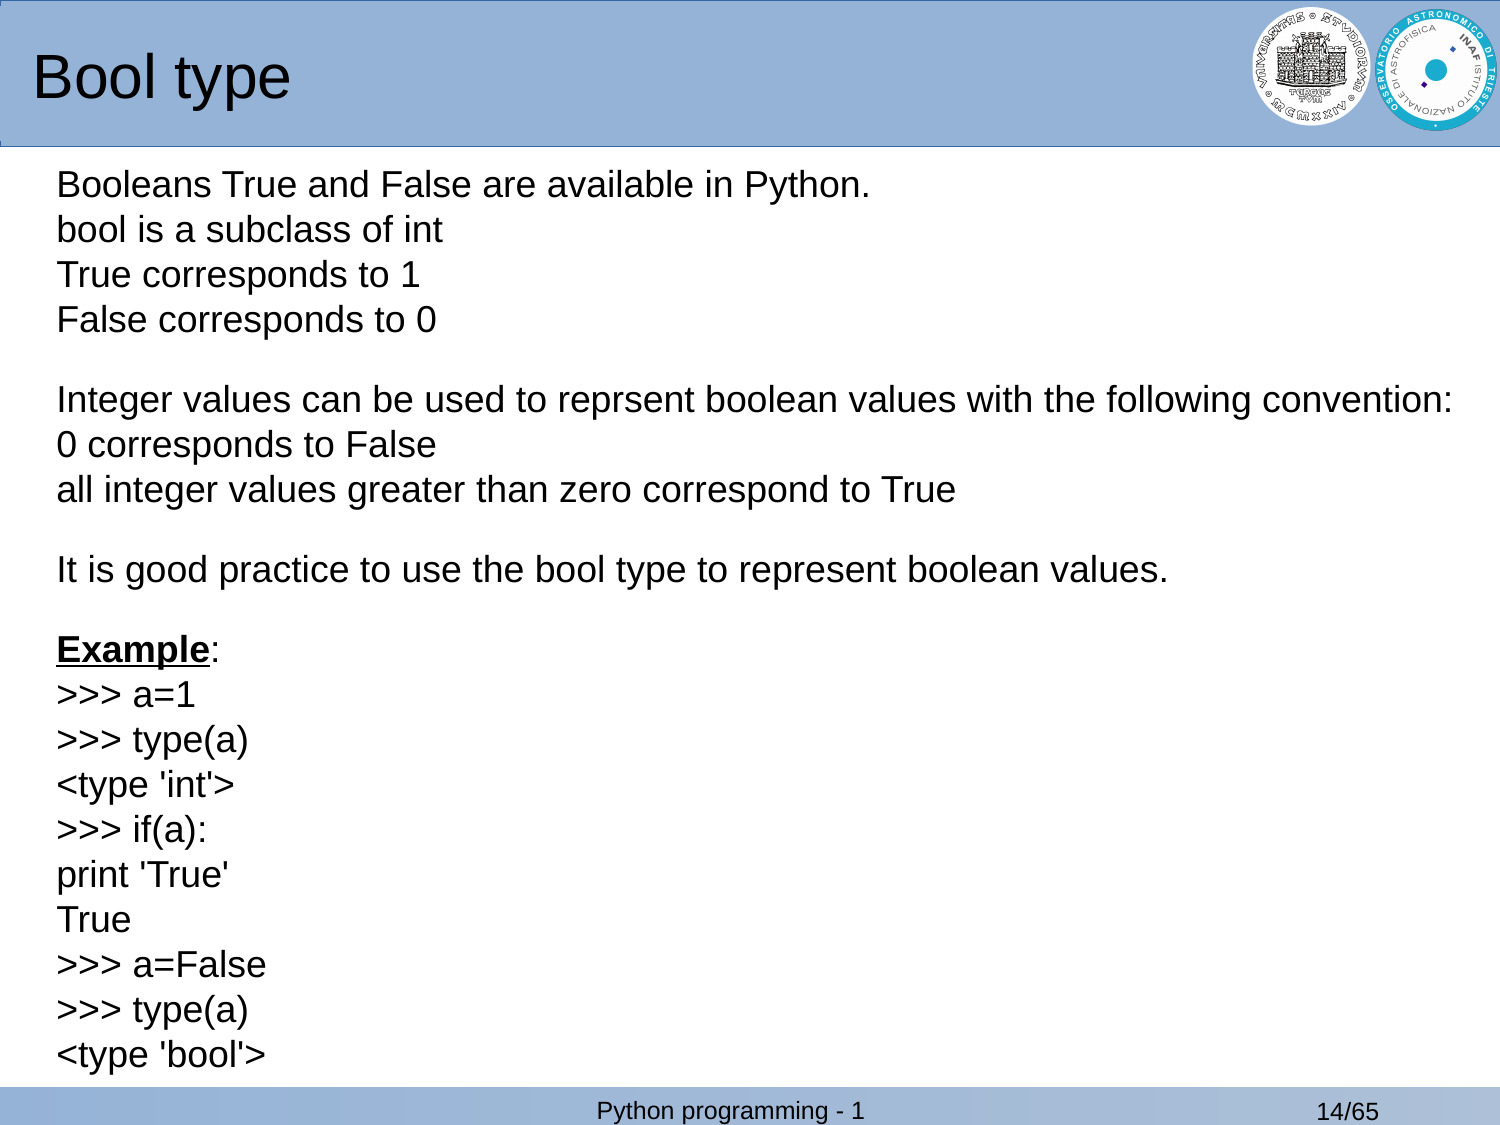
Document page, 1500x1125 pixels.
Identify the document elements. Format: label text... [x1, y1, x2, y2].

text_box Bool type [0, 5, 1253, 141]
list Booleans True and False are available in Python. bool is a subclass of int True corresponds to 1 False corresponds to 0 Integer values can be used to reprsent boolean values with the following convention: 0 corresponds to False all integer values greater than zero correspond to True It is good practice to use the bool type to represent boolean values. Example: >>> a=1 >>> type(a) <type 'int'> >>> if(a): print 'True' True >>> a=False >>> type(a) <type 'bool'> [41, 152, 1500, 1065]
picture [1253, 0, 1500, 152]
